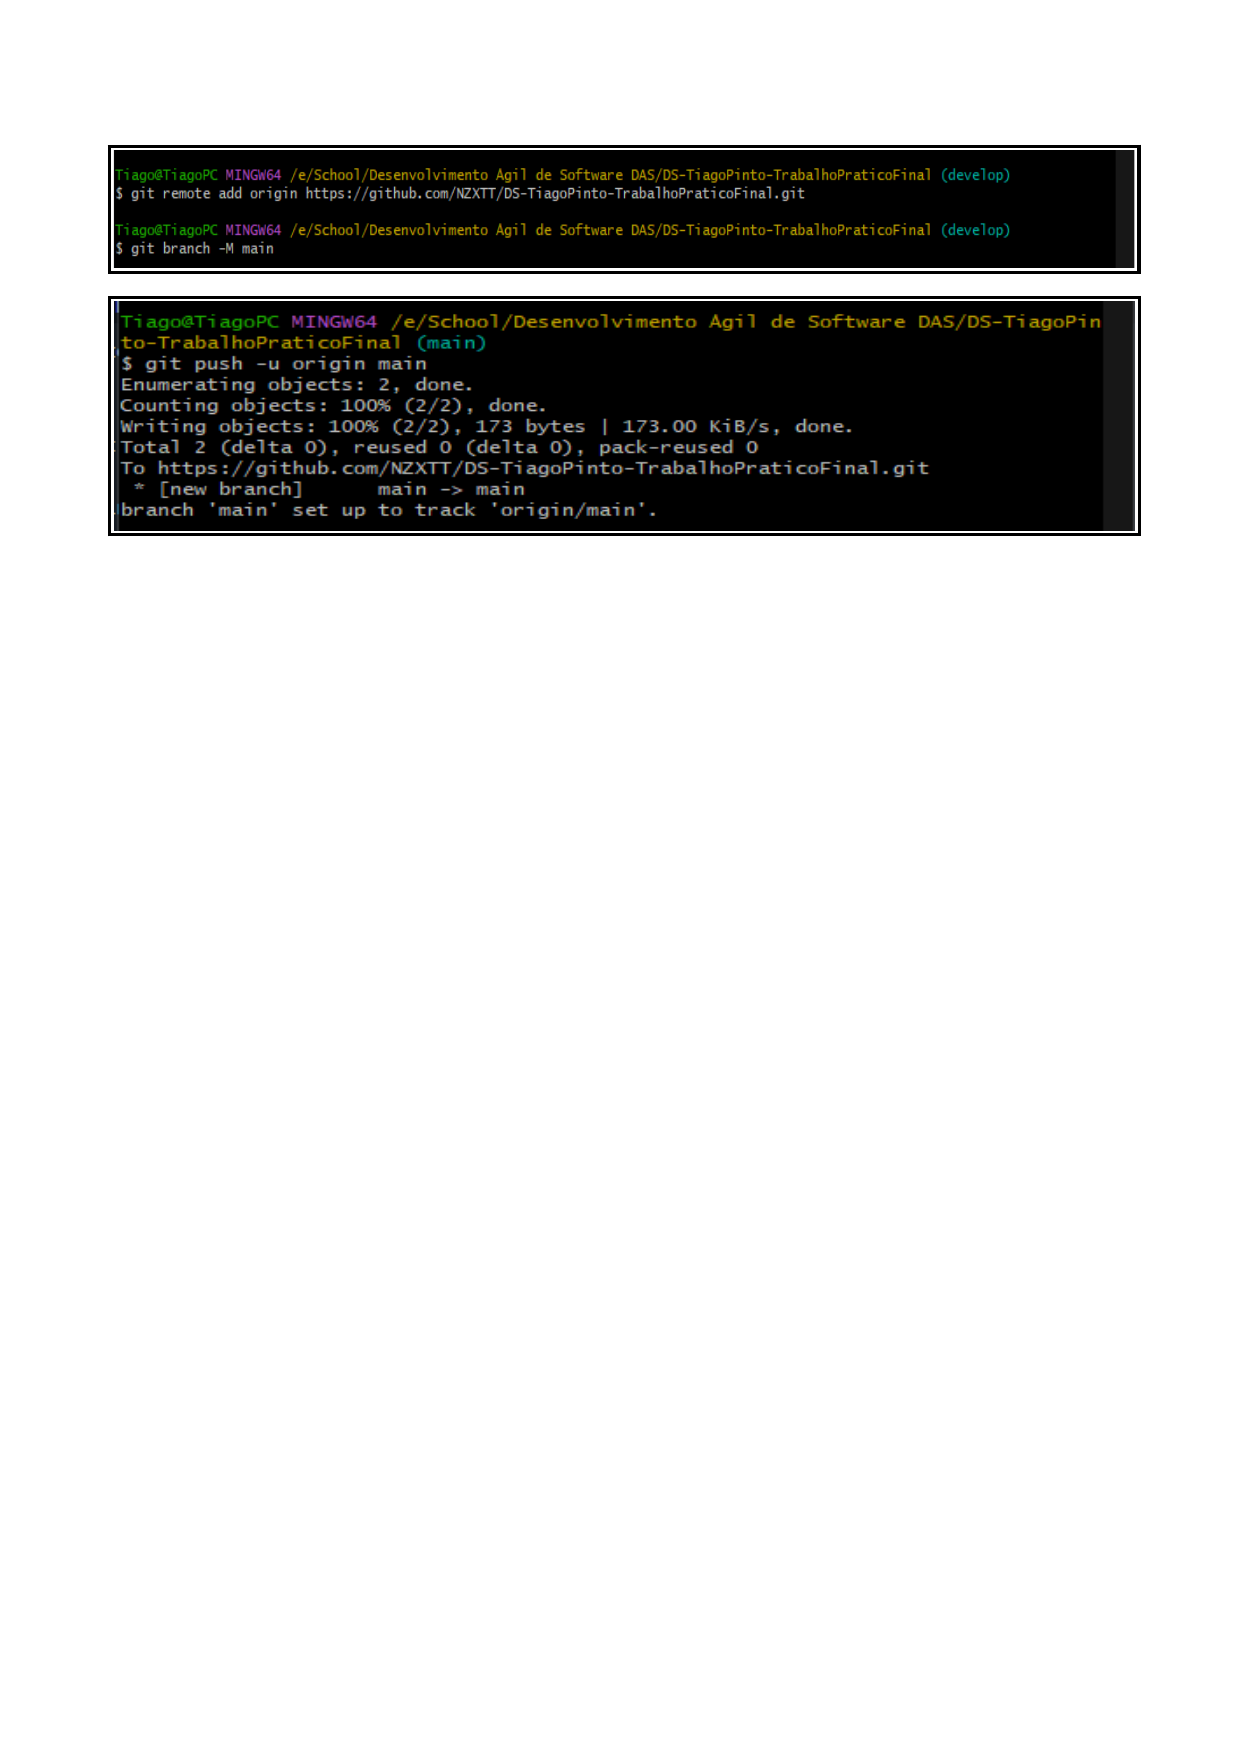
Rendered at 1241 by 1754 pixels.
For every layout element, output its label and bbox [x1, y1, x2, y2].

picture [113, 150, 1135, 268]
picture [114, 301, 1135, 531]
